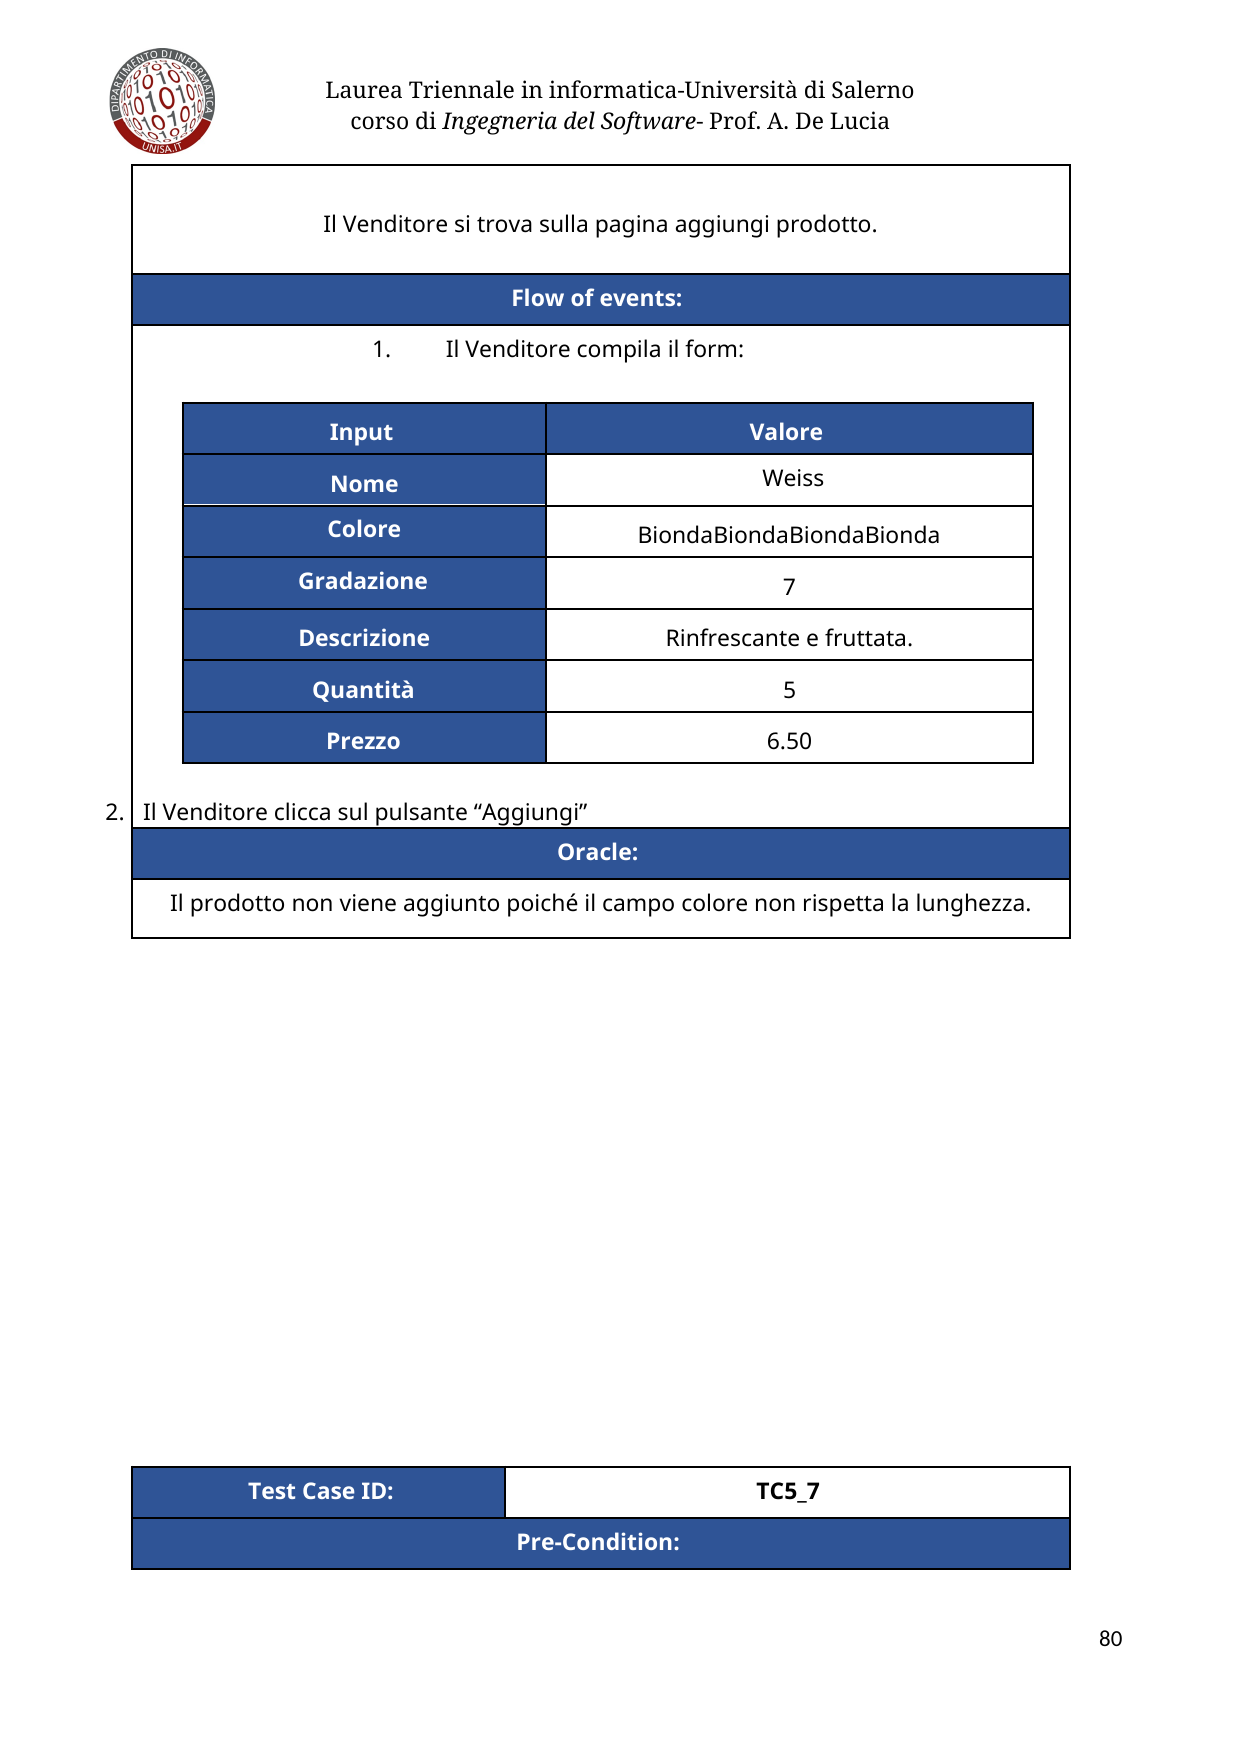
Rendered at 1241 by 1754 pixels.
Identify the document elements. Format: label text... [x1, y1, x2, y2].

table_cell Gradazione [184, 558, 545, 608]
table_cell BiondaBiondaBiondaBionda [547, 507, 1032, 556]
table_cell Flow of events: [133, 275, 1069, 324]
table_cell Nome [184, 455, 545, 504]
table_cell Rinfrescante e fruttata. [547, 610, 1032, 659]
table_cell Quantità [184, 661, 545, 711]
table_cell 7 [547, 558, 1032, 608]
table_cell Il Venditore compila il form: Il Venditore clicca sul pulsante “Aggiungi” [133, 326, 1069, 827]
table_cell Weiss [547, 455, 1032, 504]
table_cell Il prodotto non viene aggiunto poiché il campo colore non rispetta la lunghezza. [133, 880, 1069, 937]
table_cell Descrizione [184, 610, 545, 659]
table_cell Prezzo [184, 713, 545, 762]
table_header Test Case ID: [133, 1468, 504, 1517]
table_cell Il Venditore si trova sulla pagina aggiungi prodotto. [133, 166, 1069, 273]
table_header Input [184, 404, 545, 453]
table_cell Oracle: [133, 829, 1069, 878]
table_header TC5_7 [506, 1468, 1069, 1517]
table_cell 6.50 [547, 713, 1032, 762]
table_cell 5 [547, 661, 1032, 711]
table_cell Pre-Condition: [133, 1519, 1069, 1568]
table_header Valore [547, 404, 1032, 453]
table_cell Colore [184, 507, 545, 556]
